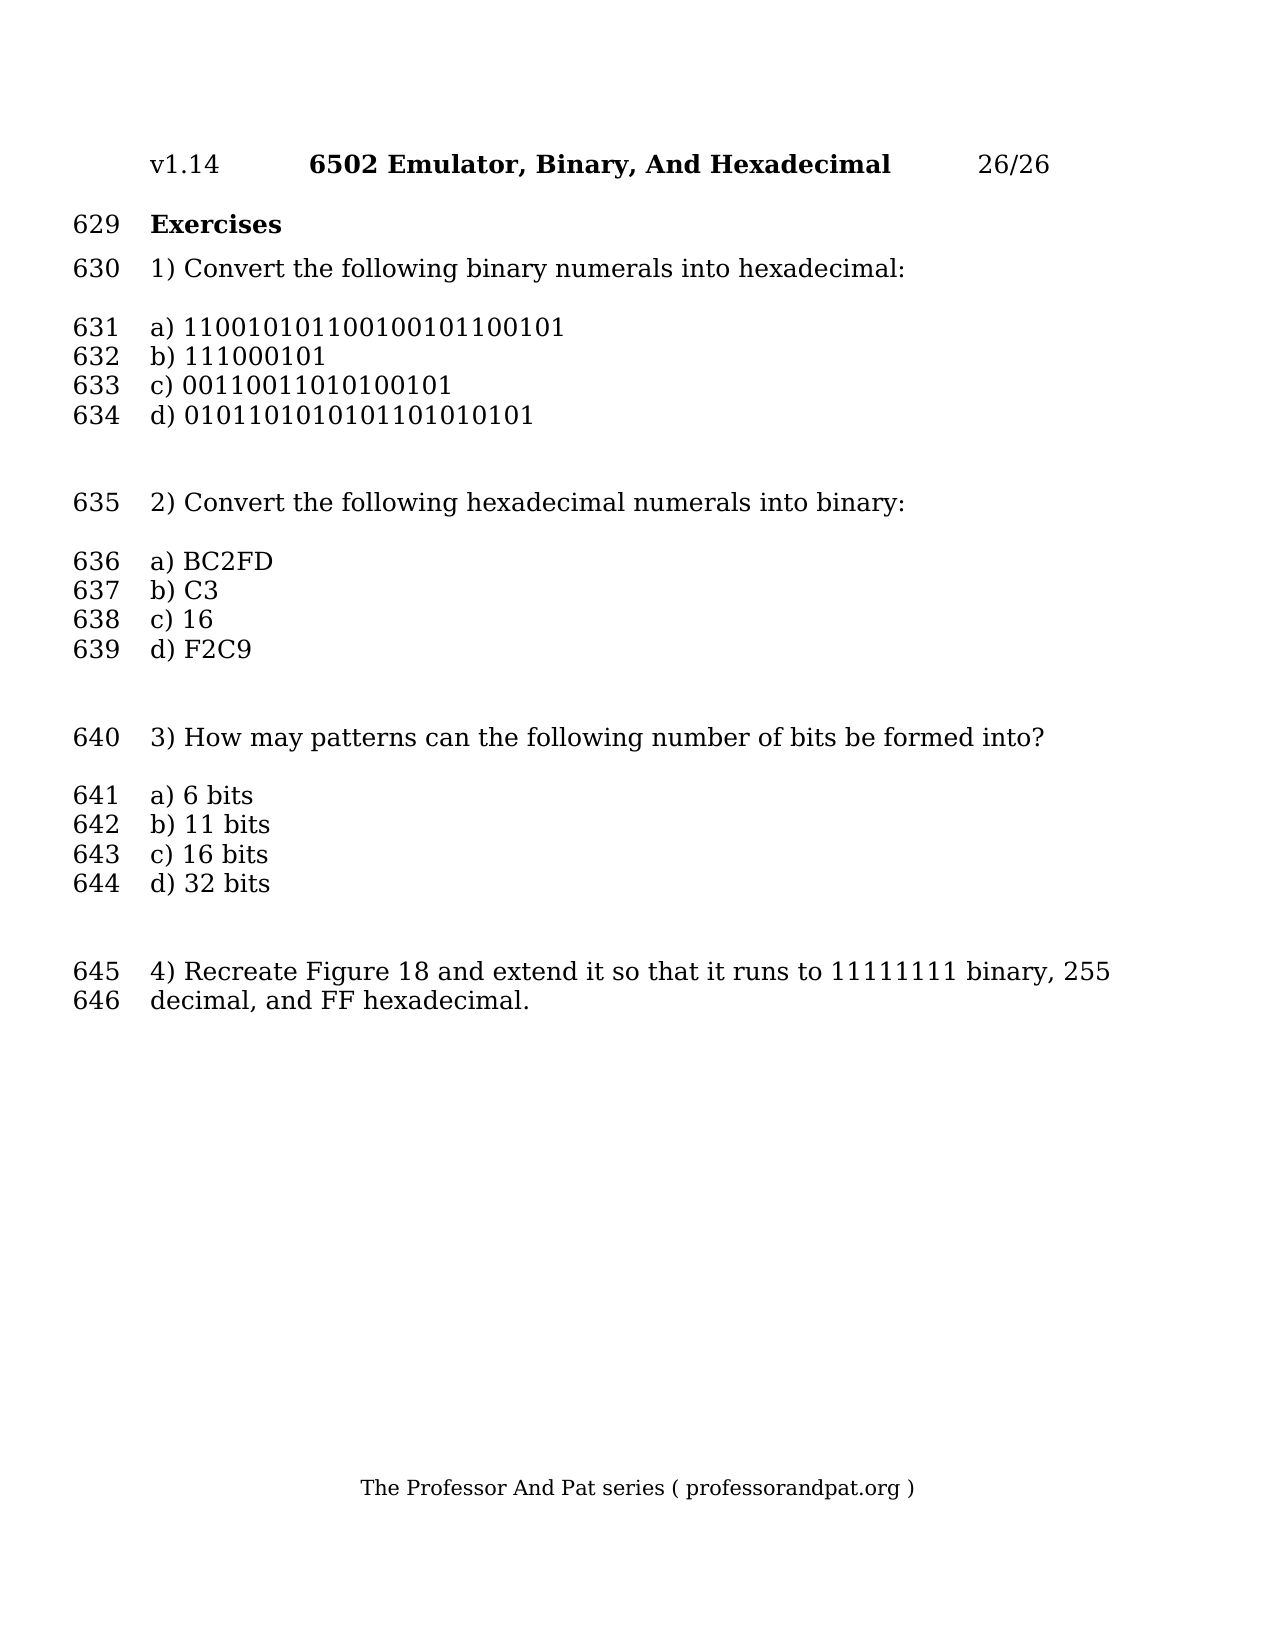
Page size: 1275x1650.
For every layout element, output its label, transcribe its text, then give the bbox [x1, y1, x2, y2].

subtitle Exercises [150, 210, 1125, 239]
text 1) Convert the following binary numerals into hexadecimal: a) 110010101100100101100101 b) 111000101 c) 00110011010100101 d) 0101101010101101010101 2) Convert the following hexadecimal numerals into binary: a) BC2FD b) C3 c) 16 d) F2C9 3) How may patterns can the following number of bits be formed into? a) 6 bits b) 11 bits c) 16 bits d) 32 bits 4) Recreate Figure 18 and extend it so that it runs to 11111111 binary, 255 decimal, and FF hexadecimal. [150, 254, 1125, 1016]
